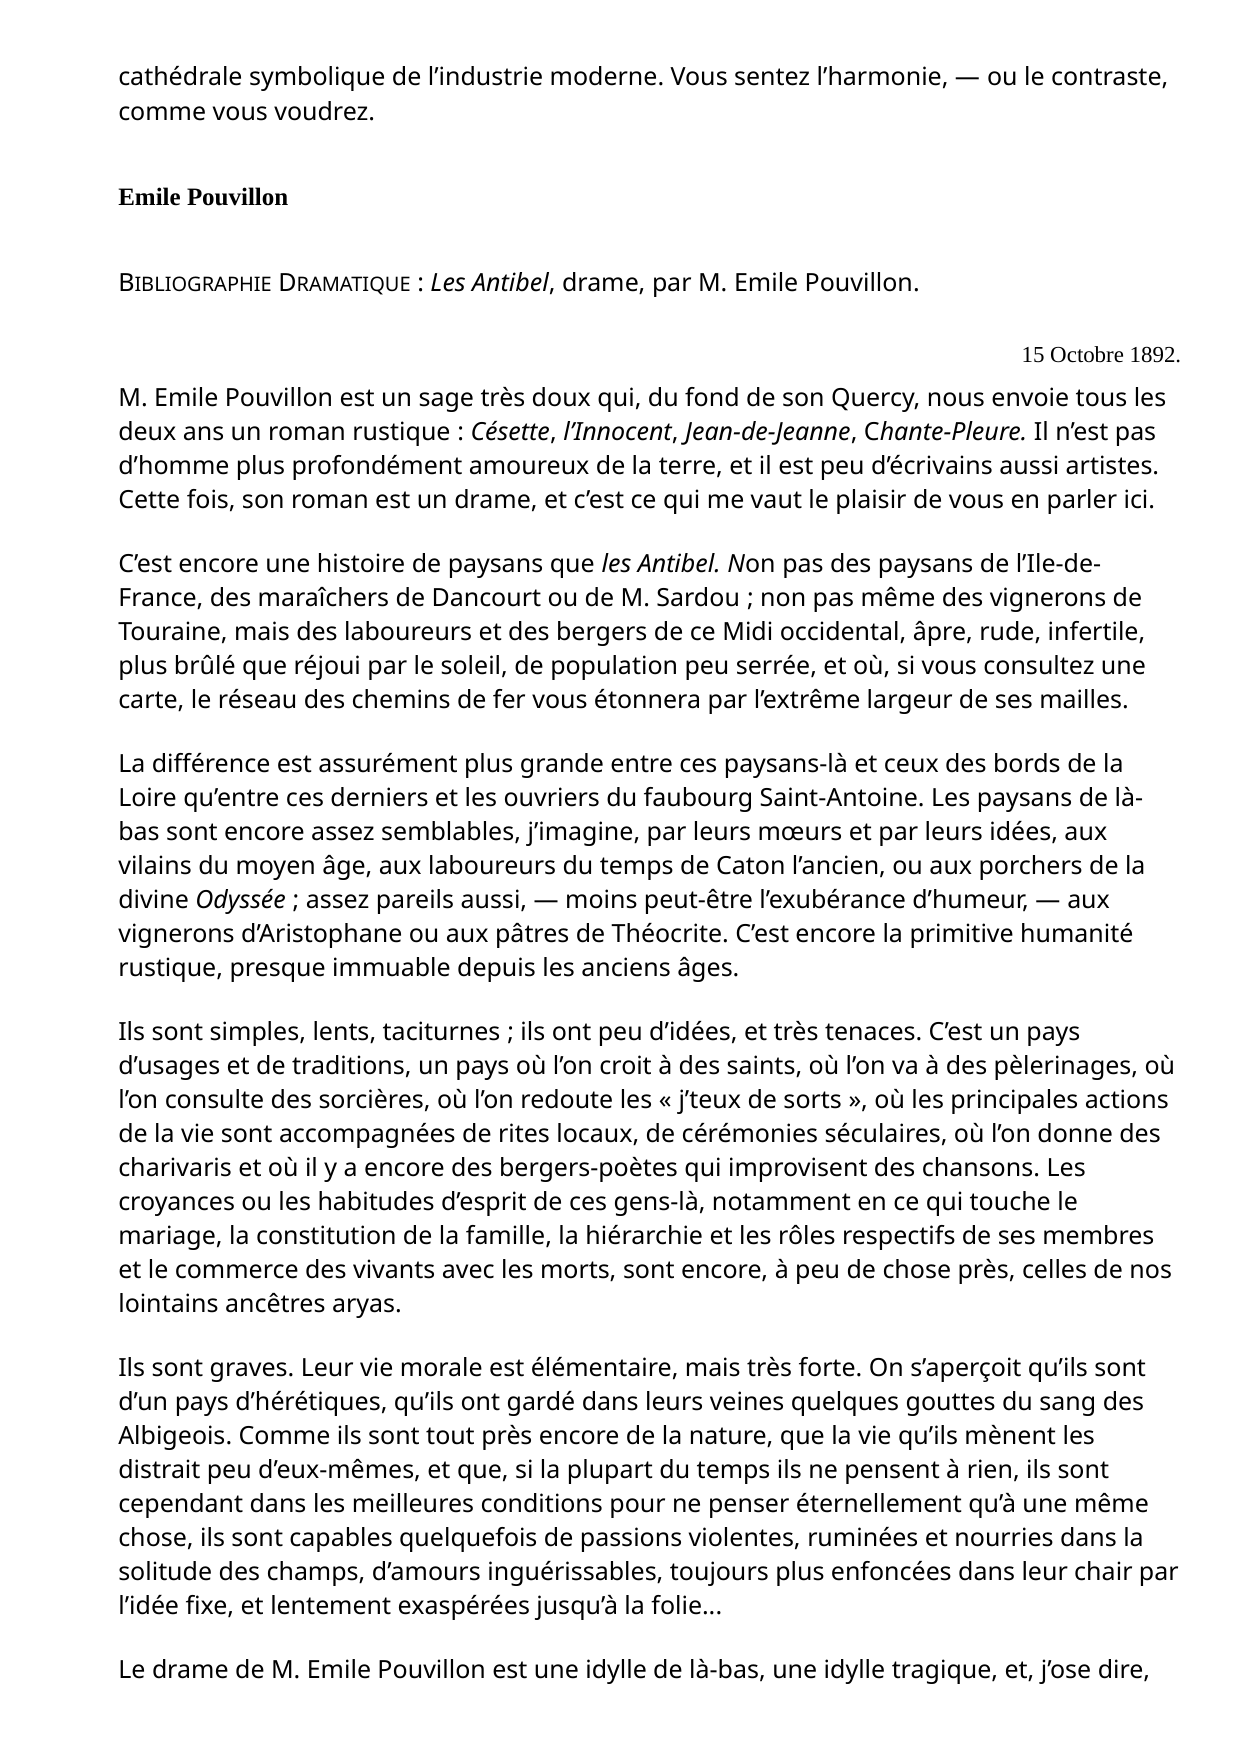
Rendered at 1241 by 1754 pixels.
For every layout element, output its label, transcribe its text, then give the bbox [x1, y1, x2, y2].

text Ils sont simples, lents, taciturnes ; ils ont peu d’idées, et très tenaces. C’est un pays d’usages et de traditions, un pays où l’on croit à des saints, où l’on va à des pèlerinages, où l’on consulte des sorcières, où l’on redoute les « j’teux de sorts », où les principales actions de la vie sont accompagnées de rites locaux, de cérémonies séculaires, où l’on donne des charivaris et où il y a encore des bergers-poètes qui improvisent des chansons. Les croyances ou les habitudes d’esprit de ces gens-là, notamment en ce qui touche le mariage, la constitution de la famille, la hiérarchie et les rôles respectifs de ses membres et le commerce des vivants avec les morts, sont encore, à peu de chose près, celles de nos lointains ancêtres aryas. [118, 1013, 1181, 1320]
text Ils sont graves. Leur vie morale est élémentaire, mais très forte. On s’aperçoit qu’ils sont d’un pays d’hérétiques, qu’ils ont gardé dans leurs veines quelques gouttes du sang des Albigeois. Comme ils sont tout près encore de la nature, que la vie qu’ils mènent les distrait peu d’eux-mêmes, et que, si la plupart du temps ils ne pensent à rien, ils sont cependant dans les meilleures conditions pour ne penser éternellement qu’à une même chose, ils sont capables quelquefois de passions violentes, ruminées et nourries dans la solitude des champs, d’amours inguérissables, toujours plus enfoncées dans leur chair par l’idée fixe, et lentement exaspérées jusqu’à la folie... [118, 1349, 1181, 1622]
subtitle Emile Pouvillon [118, 182, 1181, 210]
text La différence est assurément plus grande entre ces paysans-là et ceux des bords de la Loire qu’entre ces derniers et les ouvriers du faubourg Saint-Antoine. Les paysans de là-bas sont encore assez semblables, j’imagine, par leurs mœurs et par leurs idées, aux vilains du moyen âge, aux laboureurs du temps de Caton l’ancien, ou aux porchers de la divine Odyssée ; assez pareils aussi, — moins peut-être l’exubérance d’humeur, — aux vignerons d’Aristophane ou aux pâtres de Théocrite. C’est encore la primitive humanité rustique, presque immuable depuis les anciens âges. [118, 745, 1181, 984]
subtitle Bibliographie Dramatique : Les Antibel, drame, par M. Emile Pouvillon. [118, 265, 1181, 299]
text C’est encore une histoire de paysans que les Antibel. Non pas des paysans de l’Ile-de-France, des maraîchers de Dancourt ou de M. Sardou ; non pas même des vignerons de Touraine, mais des laboureurs et des bergers de ce Midi occidental, âpre, rude, infertile, plus brûlé que réjoui par le soleil, de population peu serrée, et où, si vous consultez une carte, le réseau des chemins de fer vous étonnera par l’extrême largeur de ses mailles. [118, 546, 1181, 716]
text 15 Octobre 1892. [118, 341, 1181, 367]
text M. Emile Pouvillon est un sage très doux qui, du fond de son Quercy, nous envoie tous les deux ans un roman rustique : Césette, l’Innocent, Jean-de-Jeanne, Chante-Pleure. Il n’est pas d’homme plus profondément amoureux de la terre, et il est peu d’écrivains aussi artistes. Cette fois, son roman est un drame, et c’est ce qui me vaut le plaisir de vous en parler ici. [118, 380, 1181, 516]
text cathédrale symbolique de l’industrie moderne. Vous sentez l’harmonie, — ou le contraste, comme vous voudrez. [118, 59, 1181, 127]
text Le drame de M. Emile Pouvillon est une idylle de là-bas, une idylle tragique, et, j’ose dire, [118, 1651, 1181, 1685]
